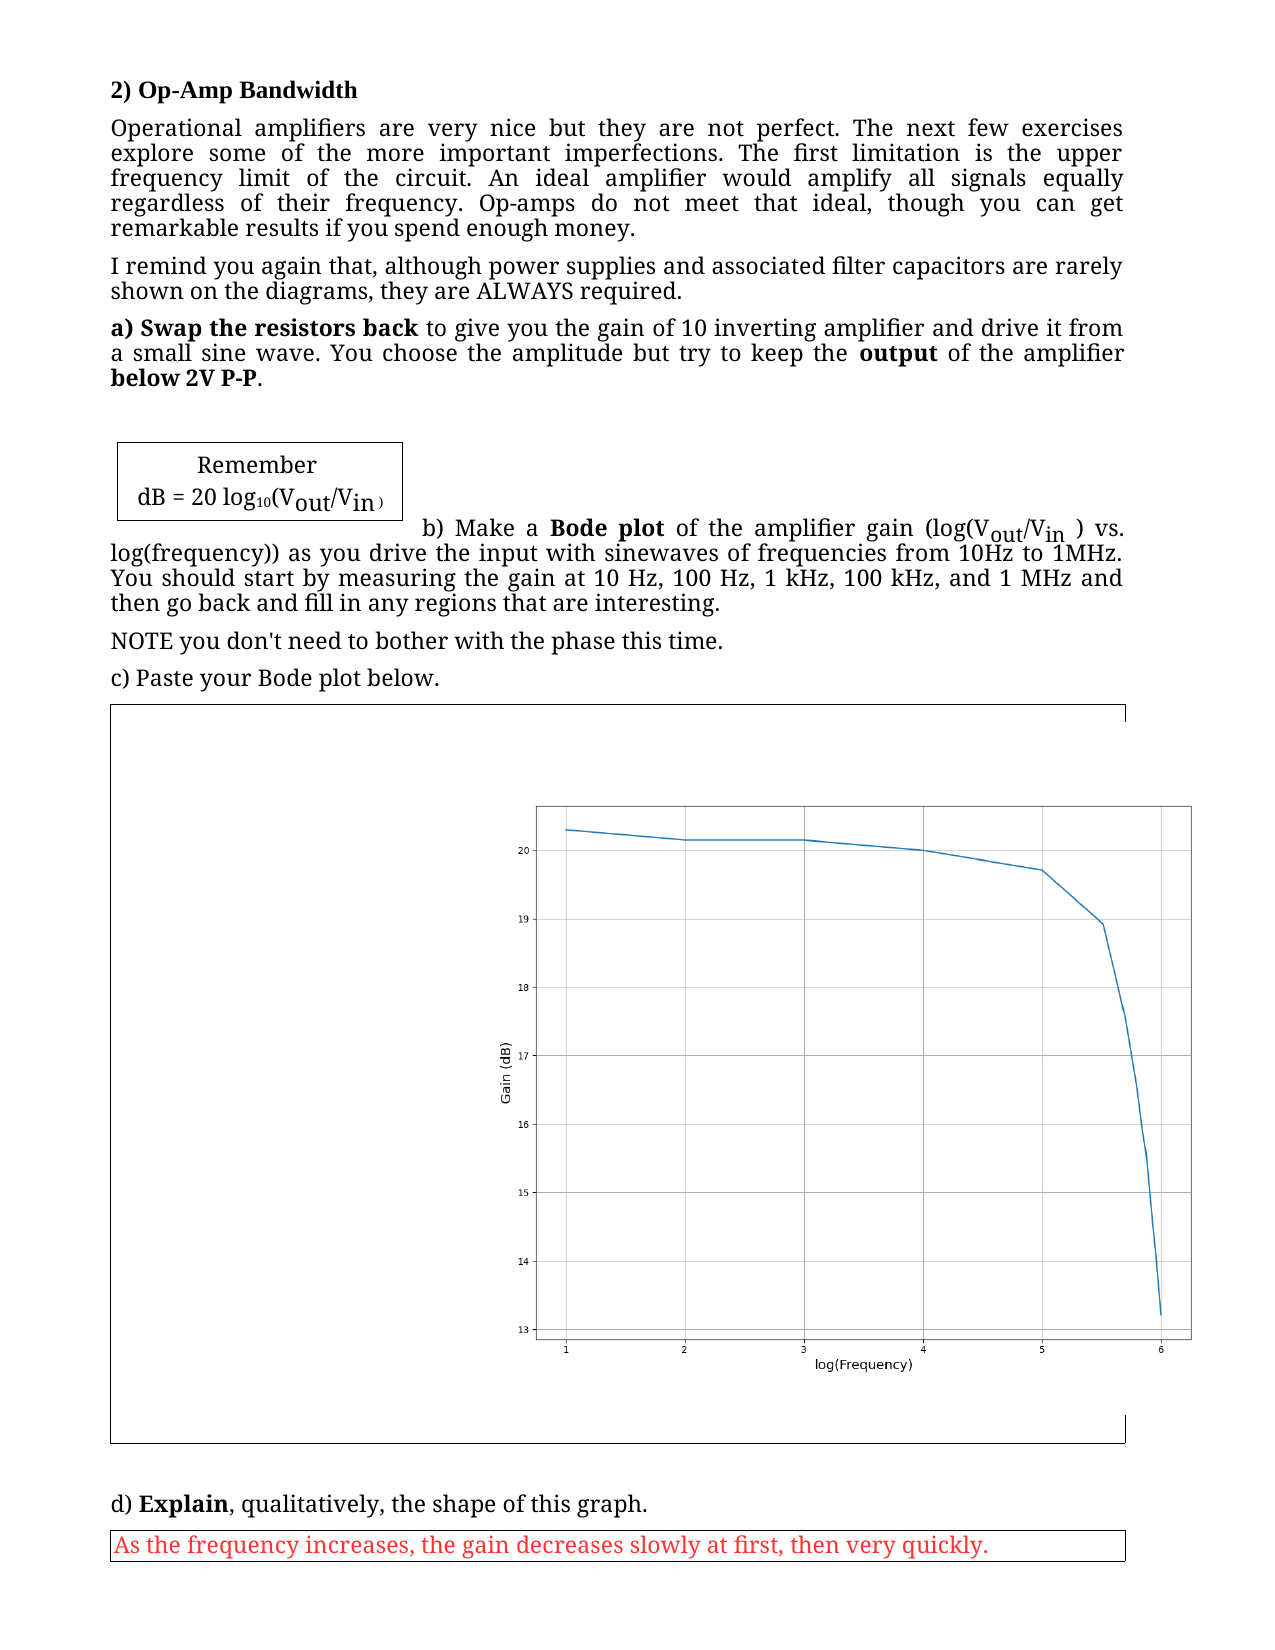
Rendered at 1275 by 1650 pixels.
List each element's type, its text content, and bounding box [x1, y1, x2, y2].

text b) Make a Bode plot of the amplifier gain (log(Vout/Vin ) vs. log(frequency)) as you drive the input with sinewaves of frequencies from 10Hz to 1MHz. You should start by measuring the gain at 10 Hz, 100 Hz, 1 kHz, 100 kHz, and 1 MHz and then go back and fill in any regions that are interesting. [110, 517, 1125, 617]
text 2) Op-Amp Bandwidth [110, 75, 1125, 104]
text I remind you again that, although power supplies and associated filter capacitors are rarely shown on the diagrams, they are ALWAYS required. [110, 254, 1125, 304]
text As the frequency increases, the gain decreases slowly at first, then very quickly. [111, 1531, 1125, 1561]
picture [430, 722, 1275, 1415]
text d) Explain, qualitatively, the shape of this graph. [110, 1493, 1125, 1518]
text c) Paste your Bode plot below. [110, 667, 1125, 692]
text Operational amplifiers are very nice but they are not perfect. The next few exercises explore some of the more important imperfections. The first limitation is the upper frequency limit of the circuit. An ideal amplifier would amplify all signals equally regardless of their frequency. Op-amps do not meet that ideal, though you can get remarkable results if you spend enough money. [110, 117, 1125, 242]
text NOTE you don't need to bother with the phase this time. [110, 629, 1125, 654]
text Remember dB = 20 log10(Vout/Vin ) [120, 449, 400, 518]
text a) Swap the resistors back to give you the gain of 10 inverting amplifier and drive it from a small sine wave. You choose the amplitude but try to keep the output of the amplifier below 2V P-P. [110, 317, 1125, 392]
